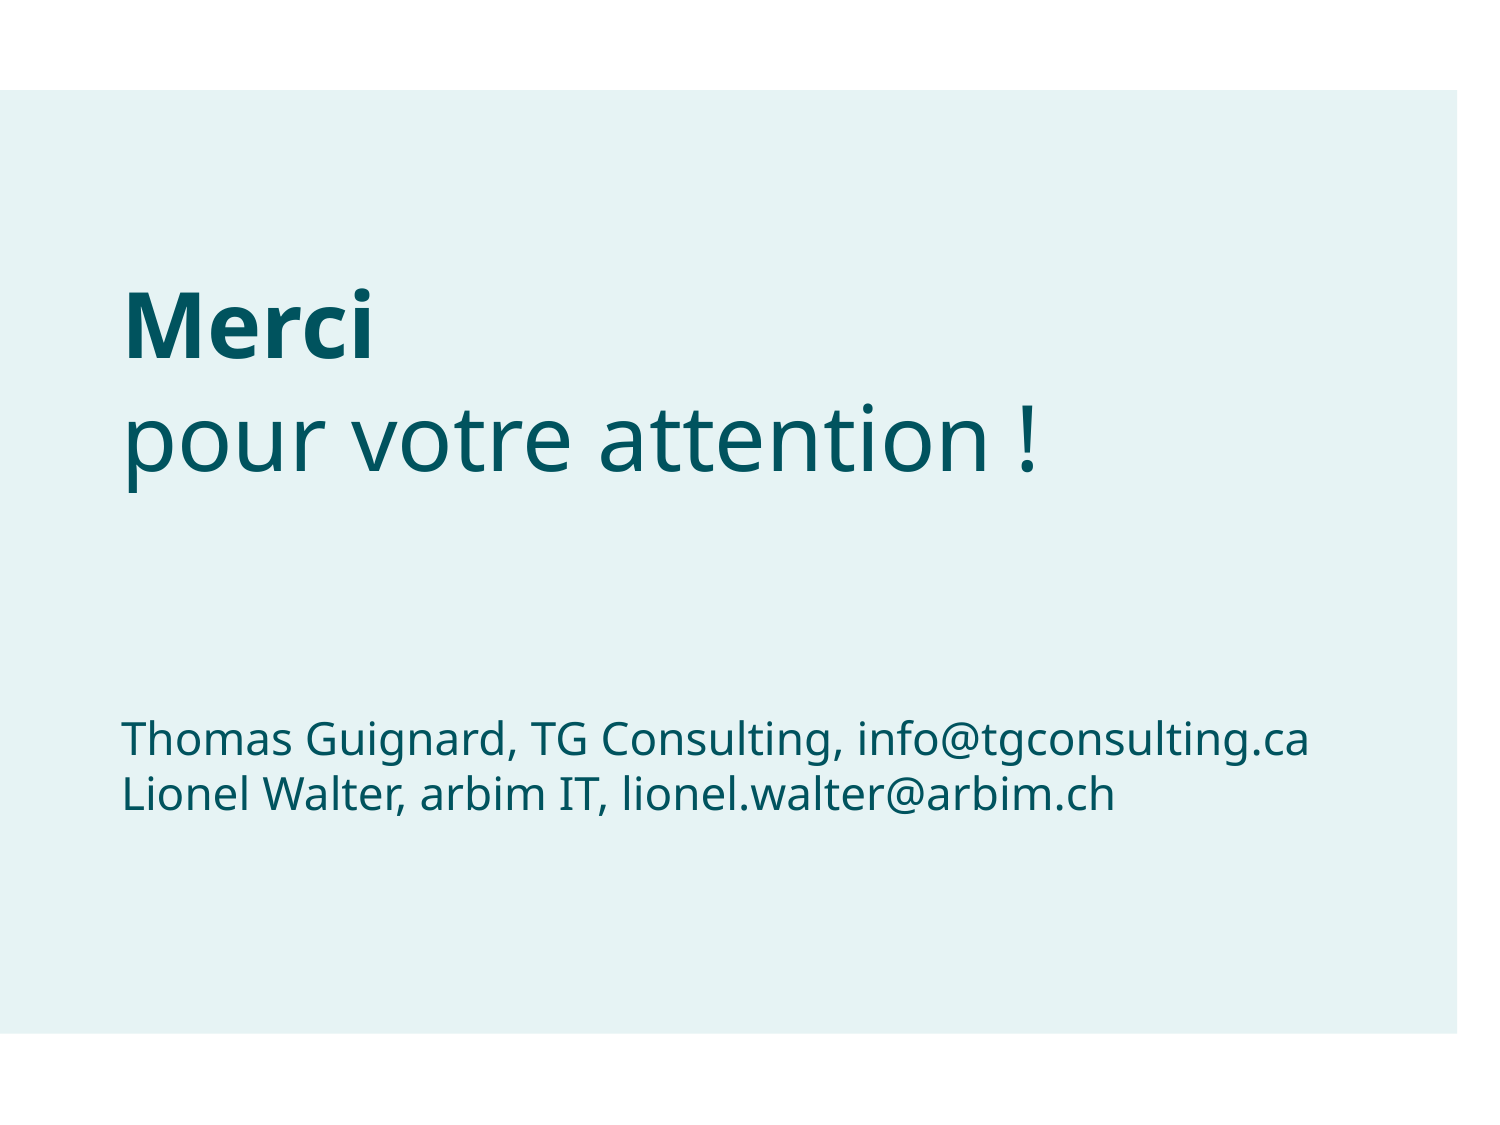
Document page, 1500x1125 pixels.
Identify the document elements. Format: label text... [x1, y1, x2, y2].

text_box pour votre attention ! Thomas Guignard, TG Consulting, info@tgconsulting.ca Lionel Walter, arbim IT, lionel.walter@arbim.ch [106, 372, 1500, 708]
text_box [0, 90, 1458, 1034]
text_box Merci [106, 259, 849, 372]
